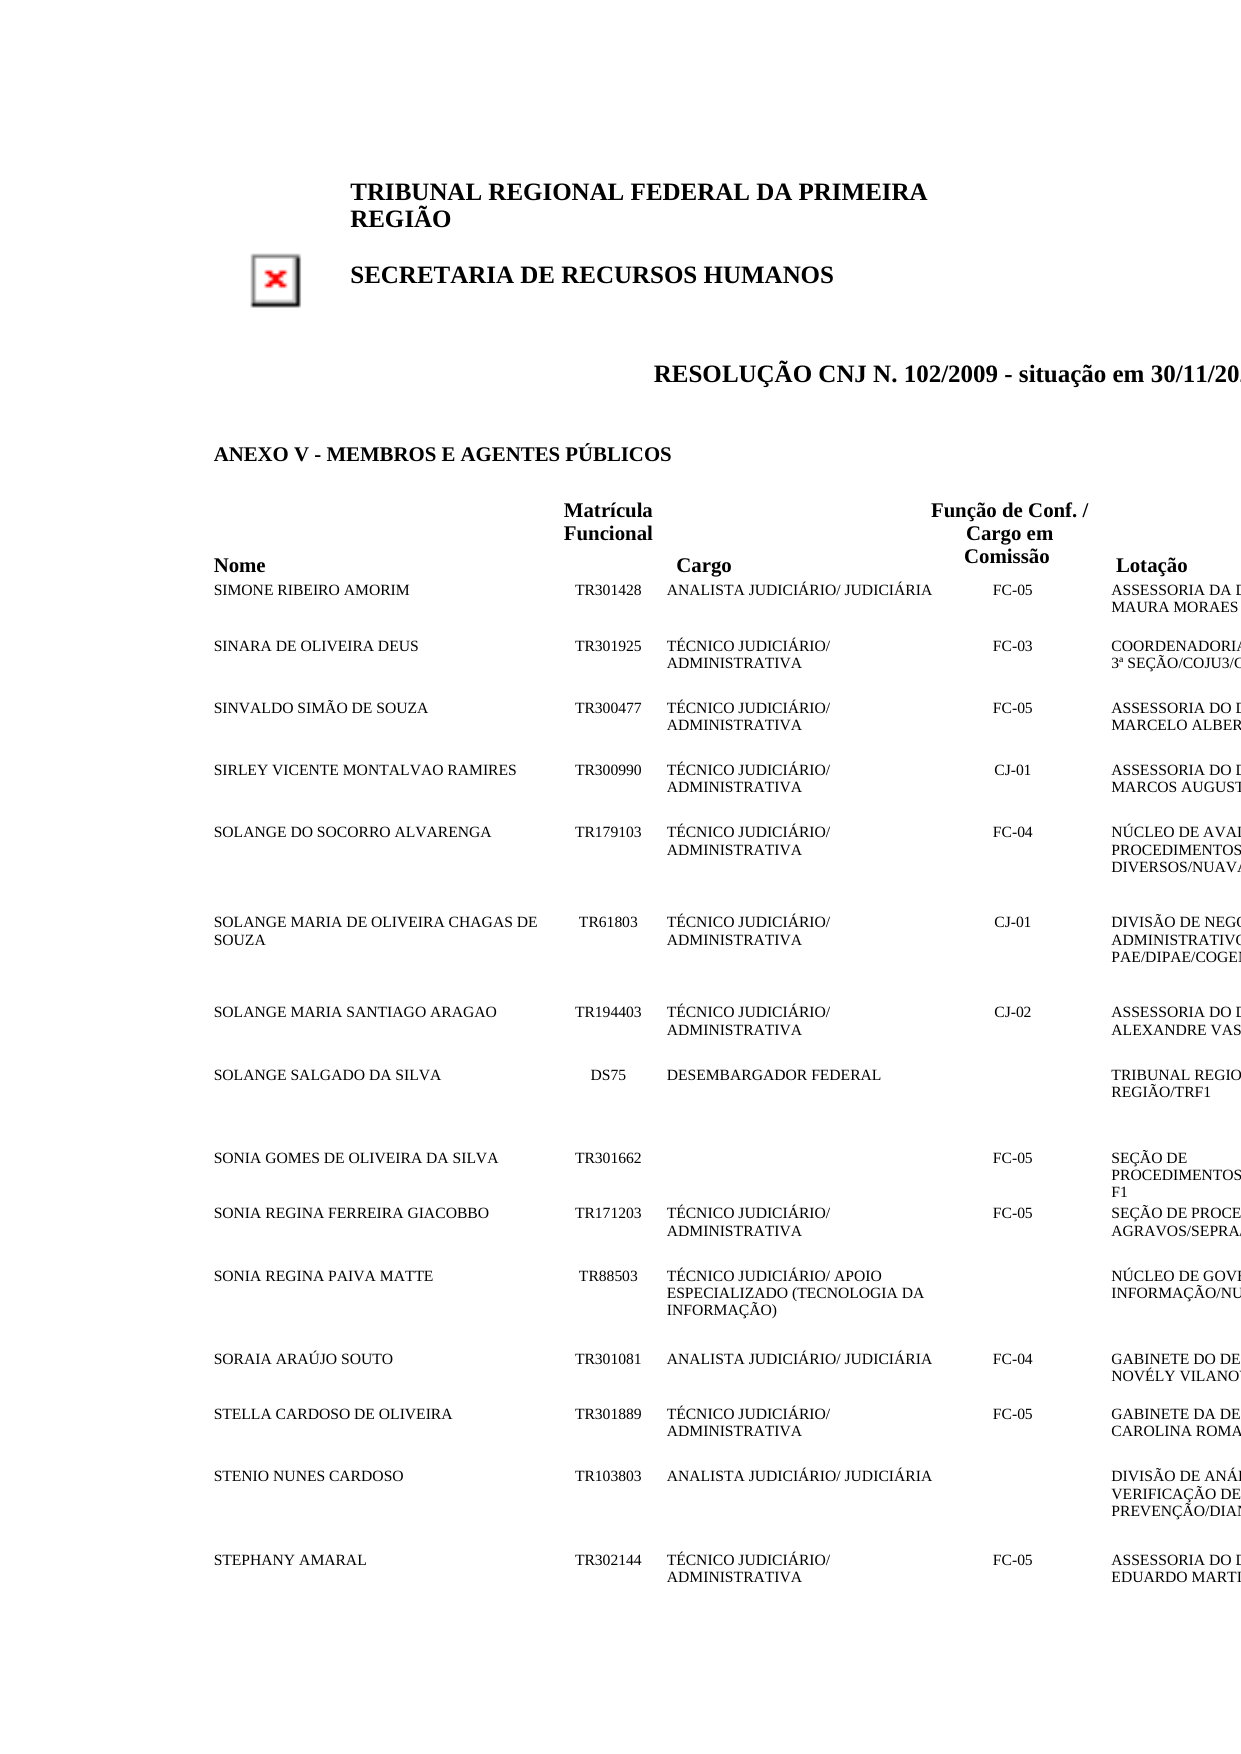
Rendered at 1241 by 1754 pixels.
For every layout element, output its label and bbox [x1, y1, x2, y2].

picture [222, 233, 332, 317]
